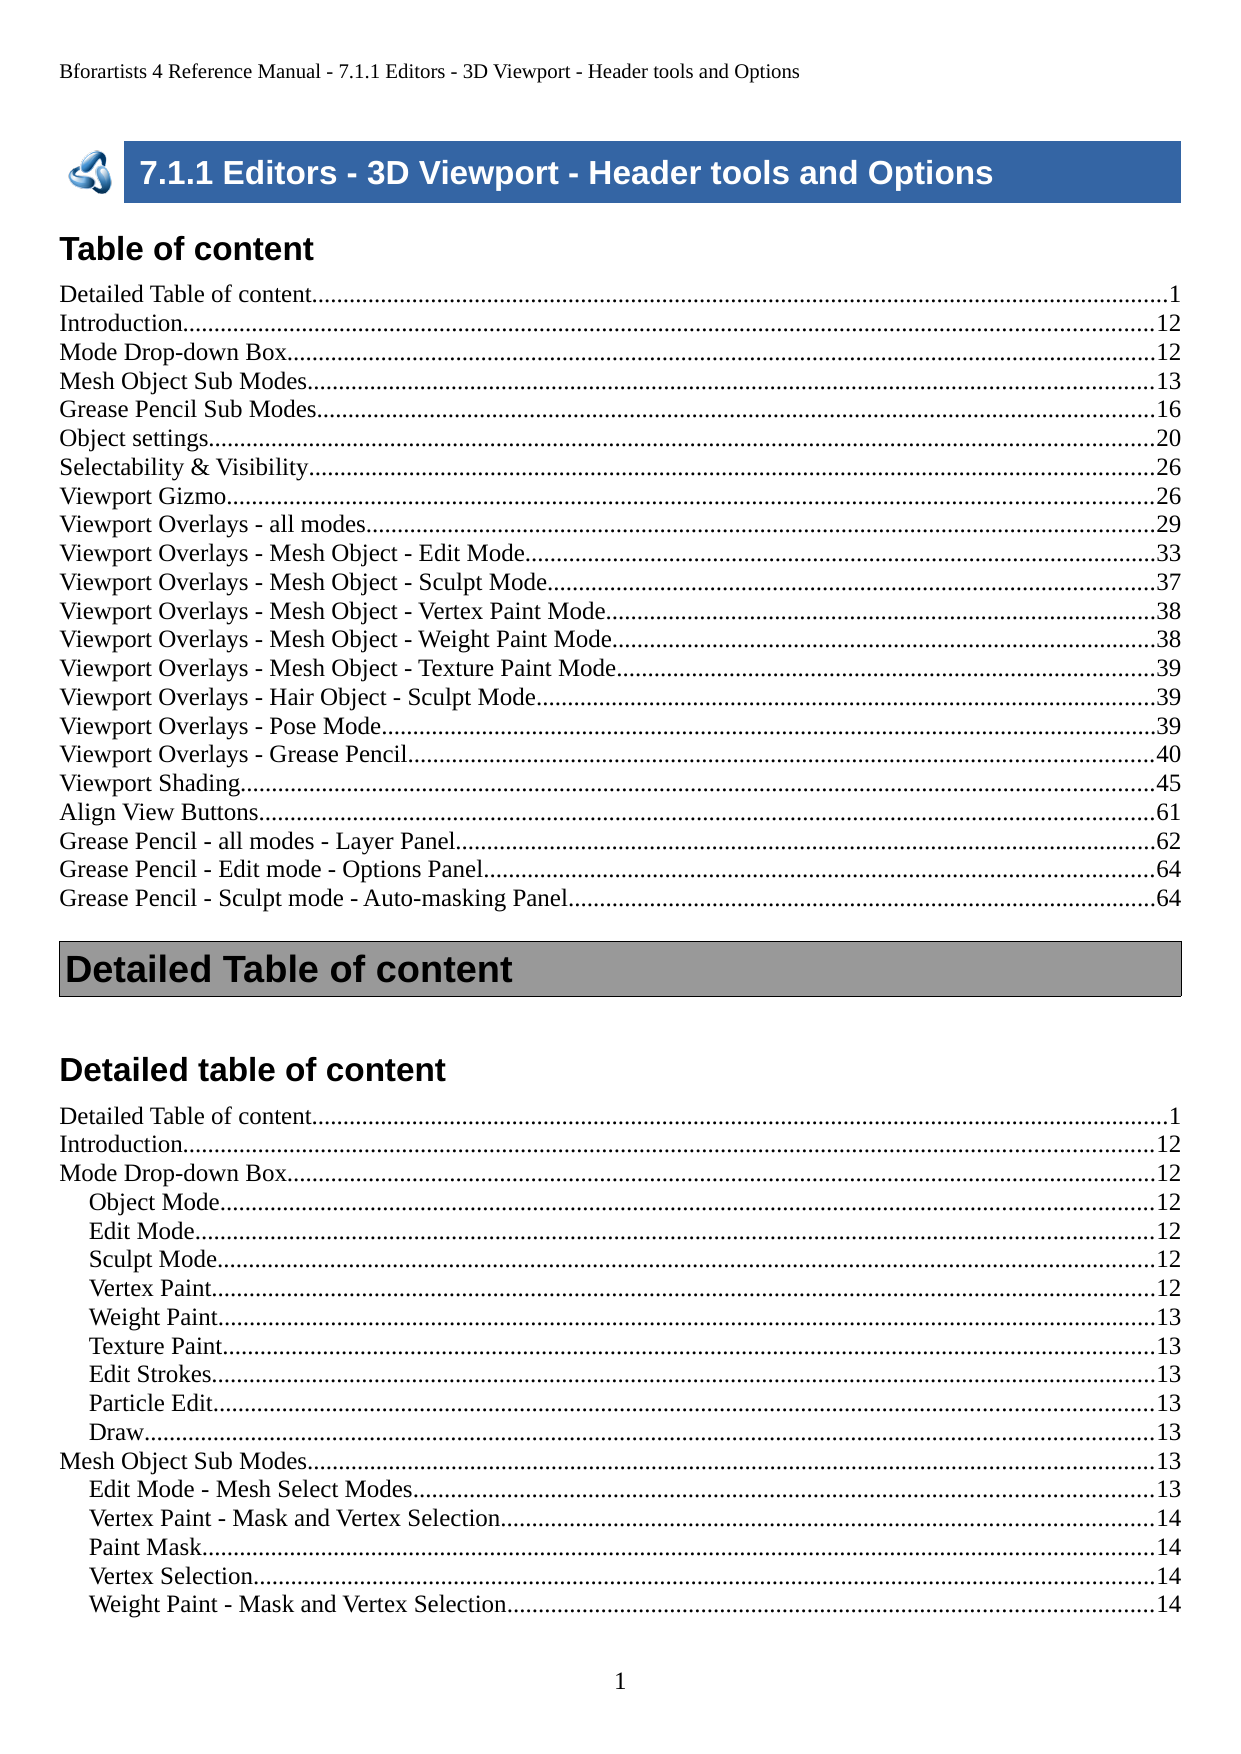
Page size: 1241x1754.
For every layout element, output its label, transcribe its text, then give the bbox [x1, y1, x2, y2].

text Viewport Overlays - Hair Object - Sculpt Mode 39 [59, 682, 1181, 711]
text Viewport Overlays - Mesh Object - Texture Paint Mode 39 [59, 653, 1181, 682]
text Introduction 12 [59, 1129, 1181, 1158]
text Object settings 20 [59, 423, 1181, 452]
text Paint Mask 14 [88, 1532, 1181, 1561]
text Edit Mode - Mesh Select Modes 13 [88, 1474, 1181, 1503]
text Viewport Overlays - Pose Mode 39 [59, 711, 1181, 739]
text Particle Edit 13 [88, 1388, 1181, 1417]
text Grease Pencil Sub Modes 16 [59, 394, 1181, 423]
text Object Mode 12 [88, 1187, 1181, 1216]
subtitle Detailed table of content [59, 1050, 1181, 1088]
text Texture Paint 13 [88, 1331, 1181, 1359]
text Viewport Gizmo 26 [59, 481, 1181, 509]
picture [65, 147, 114, 197]
text Detailed Table of content 1 [59, 279, 1181, 308]
text Detailed Table of content 1 [59, 1101, 1181, 1129]
text Selectability & Visibility 26 [59, 452, 1181, 481]
text Vertex Paint - Mask and Vertex Selection 14 [88, 1503, 1181, 1532]
text Mode Drop-down Box 12 [59, 337, 1181, 366]
text Mode Drop-down Box 12 [59, 1158, 1181, 1187]
text Viewport Overlays - Mesh Object - Sculpt Mode 37 [59, 567, 1181, 596]
table_header [59, 141, 124, 203]
text Align View Buttons 61 [59, 797, 1181, 826]
text Mesh Object Sub Modes 13 [59, 1446, 1181, 1474]
text Vertex Paint 12 [88, 1273, 1181, 1302]
text Viewport Overlays - Mesh Object - Vertex Paint Mode 38 [59, 596, 1181, 624]
text Weight Paint - Mask and Vertex Selection 14 [88, 1589, 1181, 1618]
subtitle Table of content [59, 228, 1181, 267]
text Viewport Overlays - Mesh Object - Edit Mode 33 [59, 538, 1181, 567]
text Viewport Overlays - Grease Pencil 40 [59, 739, 1181, 768]
text Edit Mode 12 [88, 1216, 1181, 1244]
text Sculpt Mode 12 [88, 1244, 1181, 1273]
table_header Detailed Table of content [60, 942, 1181, 996]
text Draw 13 [88, 1417, 1181, 1446]
text Grease Pencil - Edit mode - Options Panel 64 [59, 854, 1181, 883]
text Viewport Overlays - all modes 29 [59, 509, 1181, 538]
text Weight Paint 13 [88, 1302, 1181, 1331]
table_header 7.1.1 Editors - 3D Viewport - Header tools and Options [124, 141, 1181, 203]
text Vertex Selection 14 [88, 1561, 1181, 1589]
text Mesh Object Sub Modes 13 [59, 366, 1181, 394]
text Viewport Shading 45 [59, 768, 1181, 797]
text Edit Strokes 13 [88, 1359, 1181, 1388]
text Introduction 12 [59, 308, 1181, 337]
text Viewport Overlays - Mesh Object - Weight Paint Mode 38 [59, 624, 1181, 653]
text Grease Pencil - Sculpt mode - Auto-masking Panel 64 [59, 883, 1181, 912]
text Grease Pencil - all modes - Layer Panel 62 [59, 826, 1181, 854]
